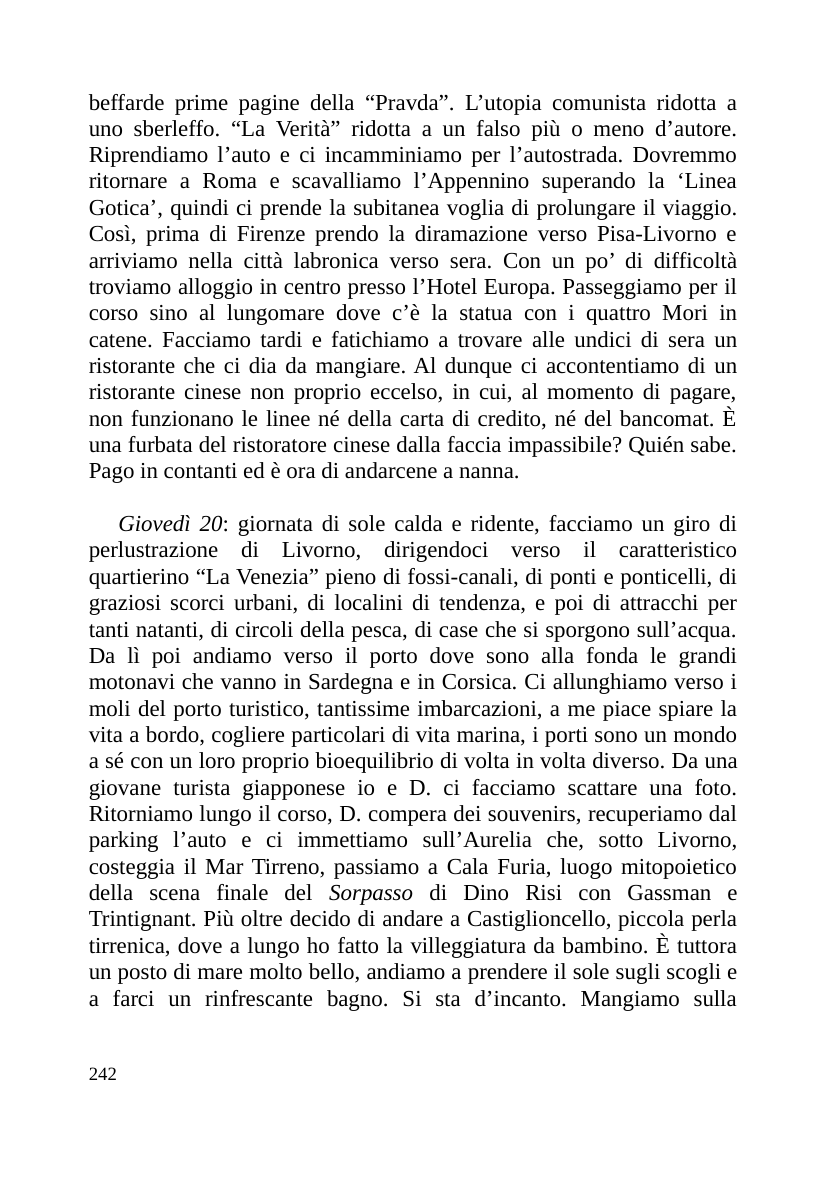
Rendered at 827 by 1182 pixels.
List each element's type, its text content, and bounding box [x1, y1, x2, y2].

text Giovedì 20: giornata di sole calda e ridente, facciamo un giro di perlustrazione di Livorno, dirigendoci verso il caratteristico quartierino “La Venezia” pieno di fossi-canali, di ponti e ponticelli, di graziosi scorci urbani, di localini di tendenza, e poi di attracchi per tanti natanti, di circoli della pesca, di case che si sporgono sull’acqua. Da lì poi andiamo verso il porto dove sono alla fonda le grandi motonavi che vanno in Sardegna e in Corsica. Ci allunghiamo verso i moli del porto turistico, tantissime imbarcazioni, a me piace spiare la vita a bordo, cogliere particolari di vita marina, i porti sono un mondo a sé con un loro proprio bioequilibrio di volta in volta diverso. Da una giovane turista giapponese io e D. ci facciamo scattare una foto. Ritorniamo lungo il corso, D. compera dei souvenirs, recuperiamo dal parking l’auto e ci immettiamo sull’Aurelia che, sotto Livorno, costeggia il Mar Tirreno, passiamo a Cala Furia, luogo mitopoietico della scena finale del Sorpasso di Dino Risi con Gassman e Trintignant. Più oltre decido di andare a Castiglioncello, piccola perla tirrenica, dove a lungo ho fatto la villeggiatura da bambino. È tuttora un posto di mare molto bello, andiamo a prendere il sole sugli scogli e a farci un rinfrescante bagno. Si sta d’incanto. Mangiamo sulla [88, 510, 738, 1011]
text beffarde prime pagine della “Pravda”. L’utopia comunista ridotta a uno sberleffo. “La Verità” ridotta a un falso più o meno d’autore. Riprendiamo l’auto e ci incamminiamo per l’autostrada. Dovremmo ritornare a Roma e scavalliamo l’Appennino superando la ‘Linea Gotica’, quindi ci prende la subitanea voglia di prolungare il viaggio. Così, prima di Firenze prendo la diramazione verso Pisa-Livorno e arriviamo nella città labronica verso sera. Con un po’ di difficoltà troviamo alloggio in centro presso l’Hotel Europa. Passeggiamo per il corso sino al lungomare dove c’è la statua con i quattro Mori in catene. Facciamo tardi e fatichiamo a trovare alle undici di sera un ristorante che ci dia da mangiare. Al dunque ci accontentiamo di un ristorante cinese non proprio eccelso, in cui, al momento di pagare, non funzionano le linee né della carta di credito, né del bancomat. È una furbata del ristoratore cinese dalla faccia impassibile? Quién sabe. Pago in contanti ed è ora di andarcene a nanna. [88, 88, 738, 484]
